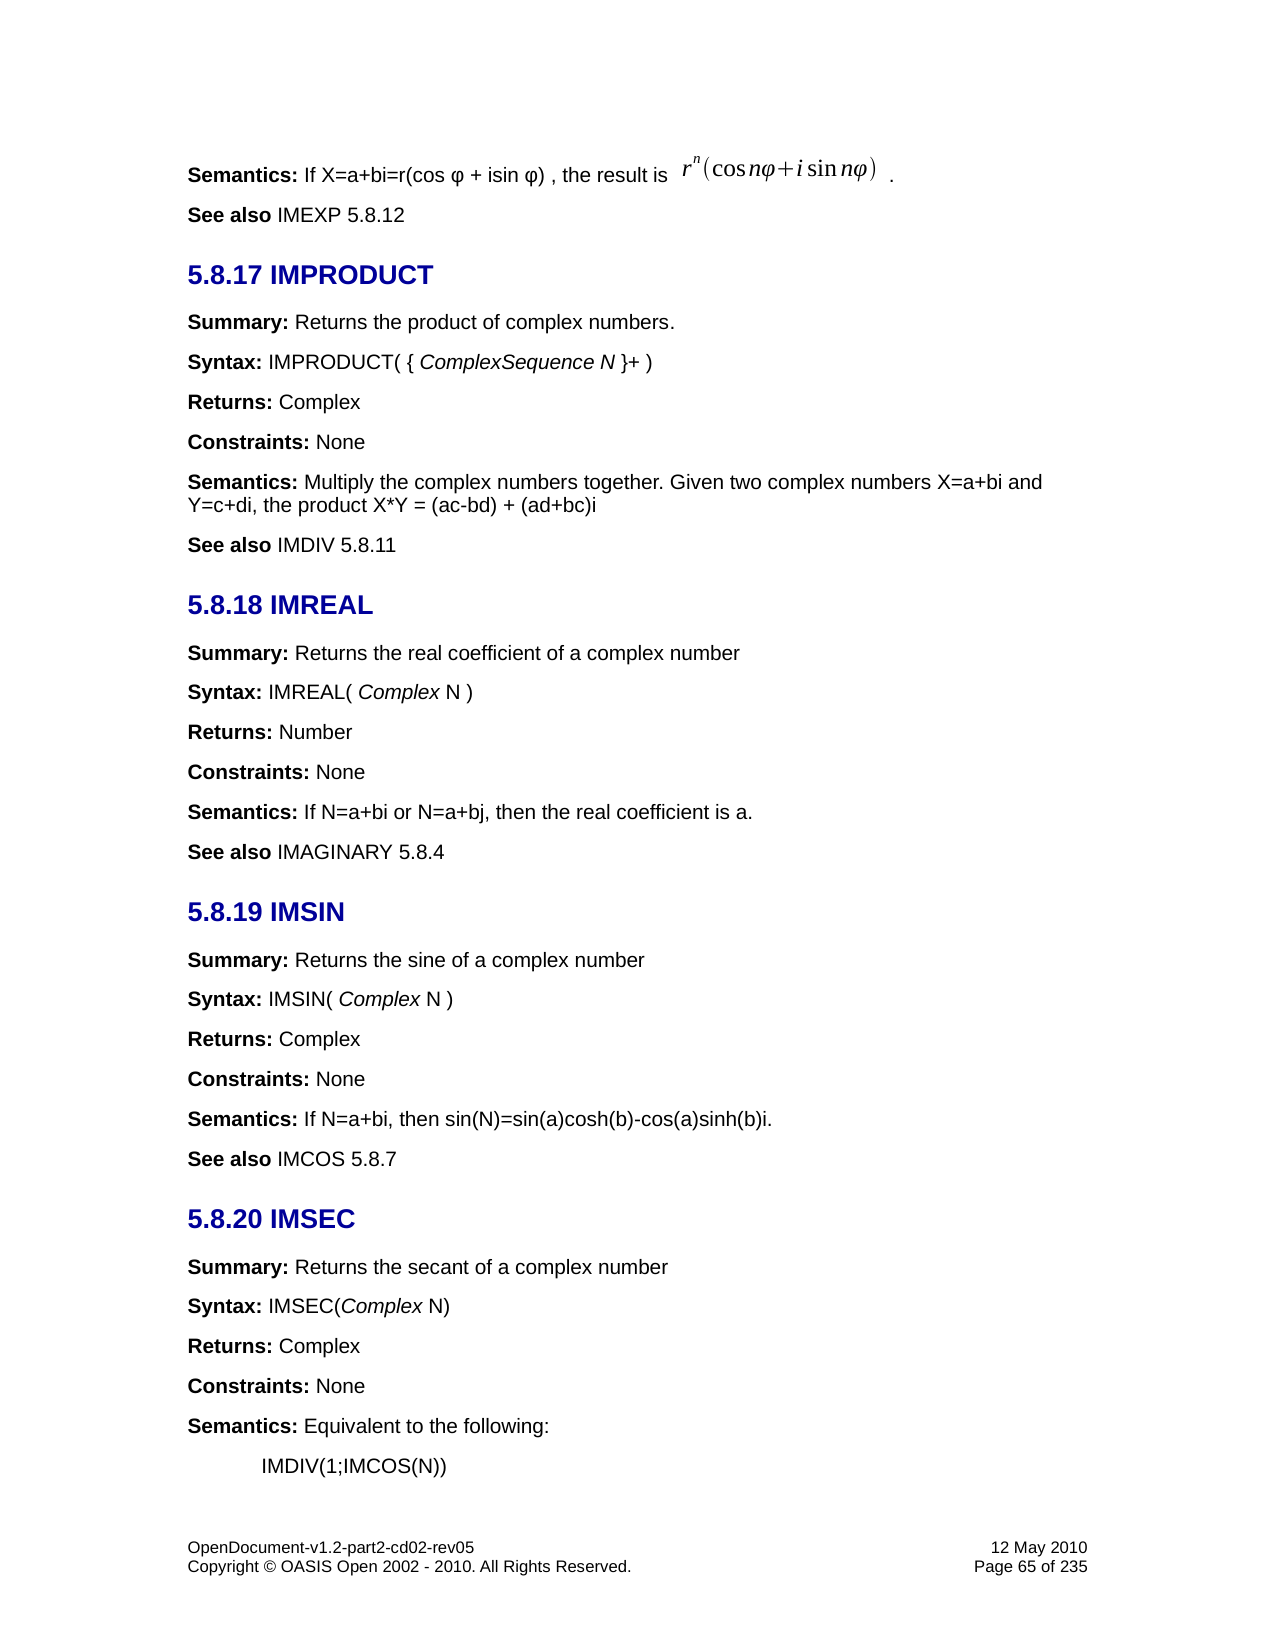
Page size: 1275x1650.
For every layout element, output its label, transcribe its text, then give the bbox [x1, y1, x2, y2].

text Constraints: None [187, 1068, 1088, 1091]
text Summary: Returns the sine of a complex number [187, 948, 1088, 971]
text Summary: Returns the product of complex numbers. [187, 311, 1088, 334]
text Returns: Number [187, 721, 1088, 744]
subtitle IMREAL [187, 590, 1088, 620]
text Summary: Returns the real coefficient of a complex number [187, 641, 1088, 664]
text Syntax: IMSIN( Complex N ) [187, 988, 1088, 1011]
text Returns: Complex [187, 391, 1088, 414]
text Syntax: IMSEC(Complex N) [187, 1295, 1088, 1318]
text IMDIV(1;IMCOS(N)) [187, 1455, 1088, 1478]
text Semantics: If N=a+bi, then sin(N)=sin(a)cosh(b)-cos(a)sinh(b)i. [187, 1108, 1088, 1131]
subtitle IMPRODUCT [187, 260, 1088, 290]
text Semantics: Multiply the complex numbers together. Given two complex numbers X=a+bi and Y=c+di, the product X*Y = (ac-bd) + (ad+bc)i [187, 470, 1088, 517]
text Constraints: None [187, 1375, 1088, 1398]
text Syntax: IMPRODUCT( { ComplexSequence N }+ ) [187, 351, 1088, 374]
text Semantics: If X=a+bi=r(cos φ + isin φ) , the result is . [187, 150, 1088, 187]
text See also IMEXP 5.8.12 [187, 203, 1088, 226]
text Semantics: Equivalent to the following: [187, 1415, 1088, 1438]
text Semantics: If N=a+bi or N=a+bj, then the real coefficient is a. [187, 801, 1088, 824]
text Constraints: None [187, 431, 1088, 454]
subtitle IMSIN [187, 897, 1088, 927]
text Returns: Complex [187, 1335, 1088, 1358]
text Constraints: None [187, 761, 1088, 784]
subtitle IMSEC [187, 1204, 1088, 1234]
text Summary: Returns the secant of a complex number [187, 1255, 1088, 1278]
text See also IMAGINARY 5.8.4 [187, 841, 1088, 864]
text See also IMDIV 5.8.11 [187, 533, 1088, 557]
text See also IMCOS 5.8.7 [187, 1148, 1088, 1171]
text Syntax: IMREAL( Complex N ) [187, 681, 1088, 704]
text Returns: Complex [187, 1028, 1088, 1051]
